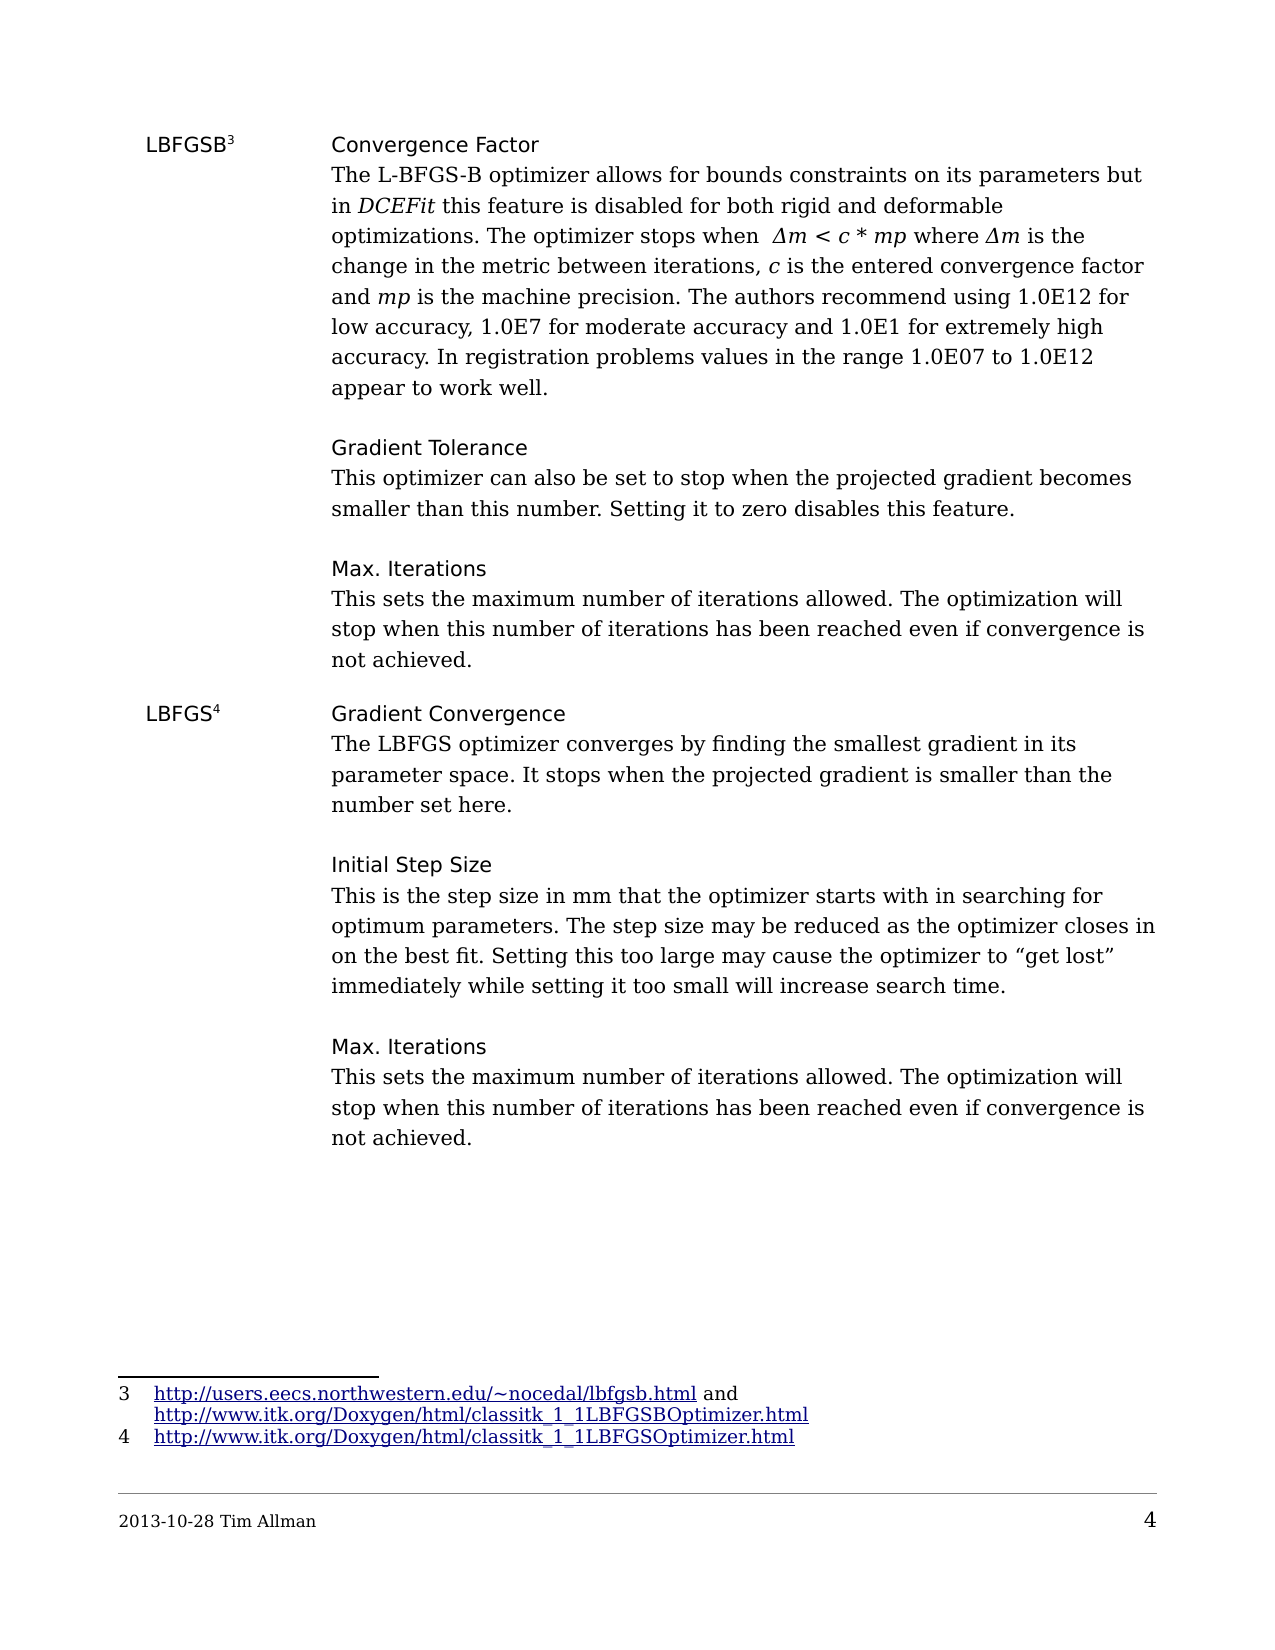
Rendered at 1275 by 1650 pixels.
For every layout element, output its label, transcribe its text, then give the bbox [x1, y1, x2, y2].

table_cell LBFGSB [118, 118, 316, 687]
table_cell Gradient Convergence The LBFGS optimizer converges by finding the smallest gradient in its parameter space. It stops when the projected gradient is smaller than the number set here. Initial Step Size This is the step size in mm that the optimizer starts with in searching for optimum parameters. The step size may be reduced as the optimizer closes in on the best fit. Setting this too large may cause the optimizer to “get lost” immediately while setting it too small will increase search time. Max. Iterations This sets the maximum number of iterations allowed. The optimization will stop when this number of iterations has been reached even if convergence is not achieved. [316, 687, 1157, 1165]
table_cell LBFGS [118, 687, 316, 1165]
table_cell Convergence Factor The L-BFGS-B optimizer allows for bounds constraints on its parameters but in DCEFit this feature is disabled for both rigid and deformable optimizations. The optimizer stops when Δm < c * mp where Δm is the change in the metric between iterations, c is the entered convergence factor and mp is the machine precision. The authors recommend using 1.0E12 for low accuracy, 1.0E7 for moderate accuracy and 1.0E1 for extremely high accuracy. In registration problems values in the range 1.0E07 to 1.0E12 appear to work well. Gradient Tolerance This optimizer can also be set to stop when the projected gradient becomes smaller than this number. Setting it to zero disables this feature. Max. Iterations This sets the maximum number of iterations allowed. The optimization will stop when this number of iterations has been reached even if convergence is not achieved. [316, 118, 1157, 687]
